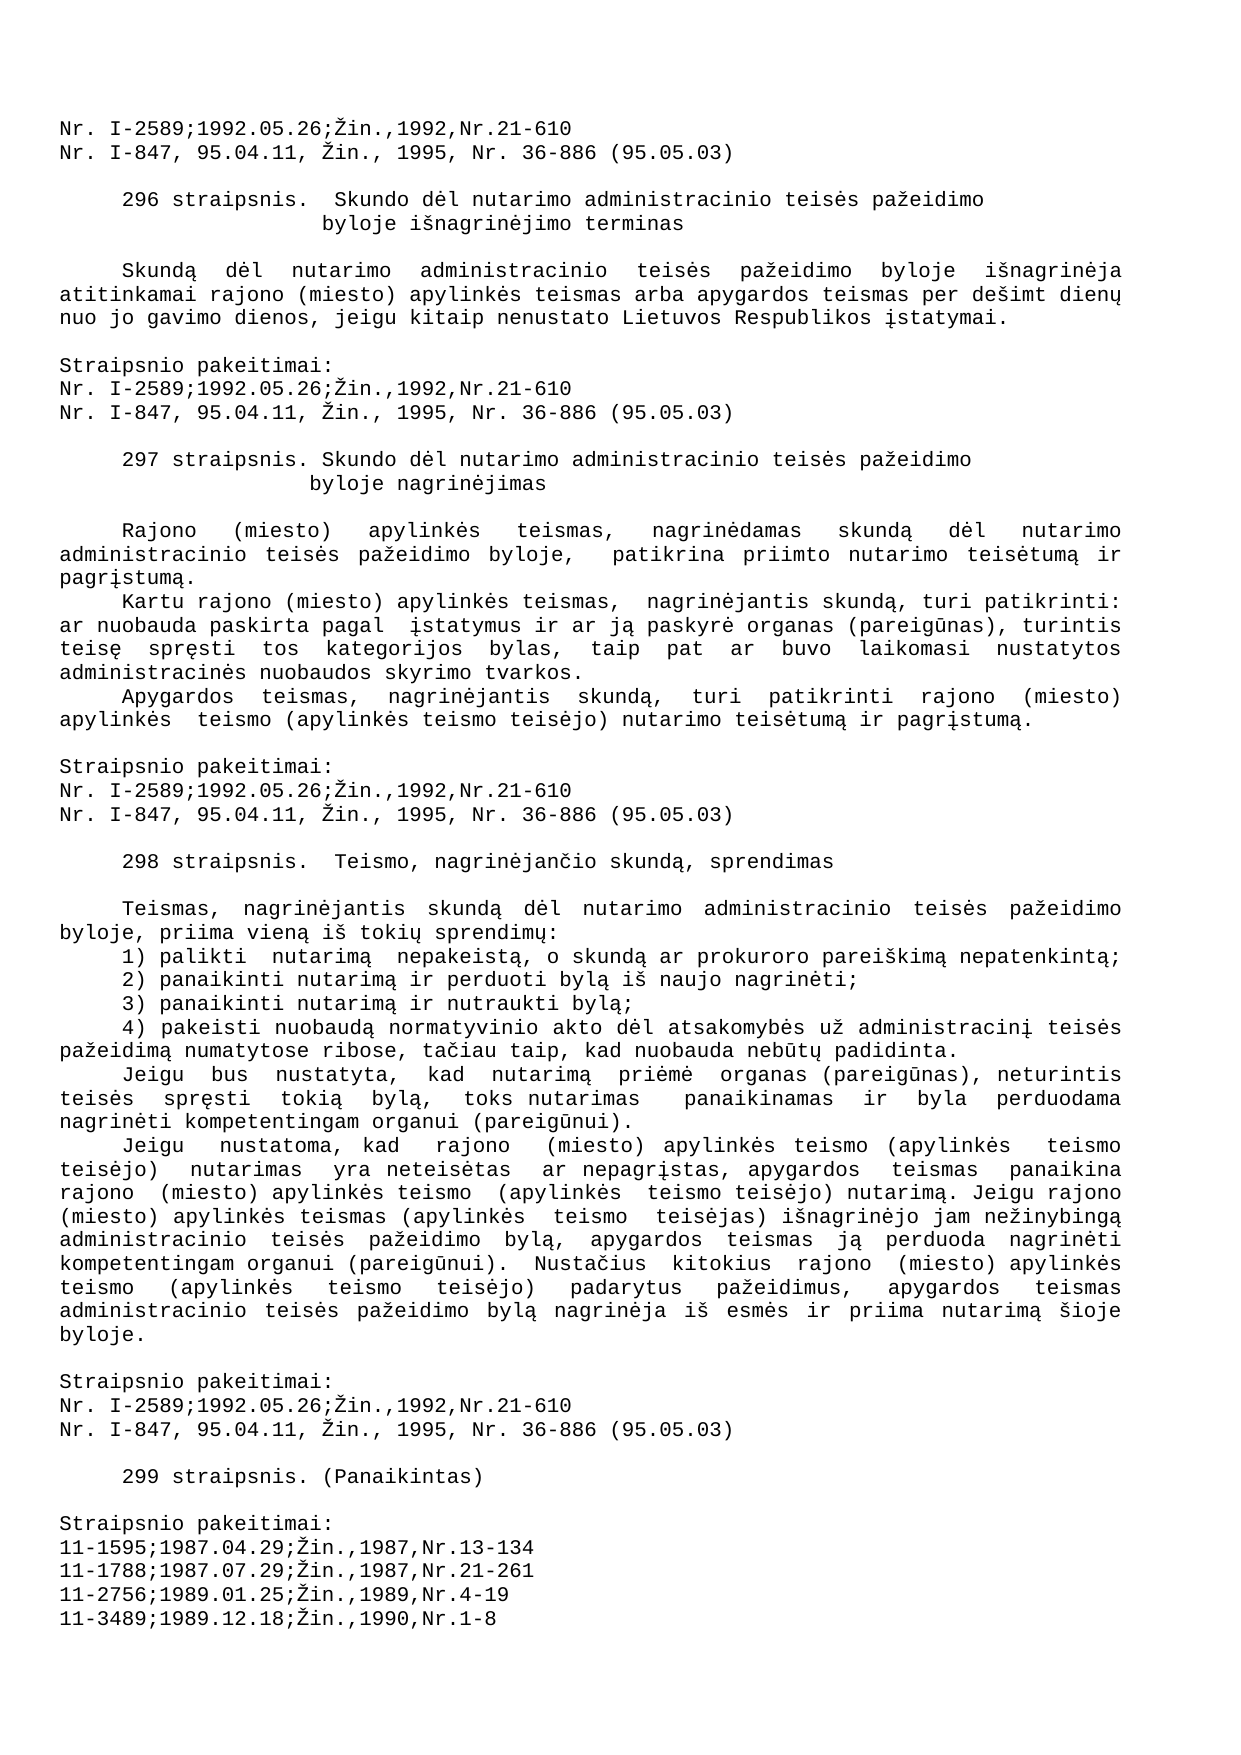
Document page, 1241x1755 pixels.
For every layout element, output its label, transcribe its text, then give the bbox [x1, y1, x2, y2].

text Nr. I-847, 95.04.11, Žin., 1995, Nr. 36-886 (95.05.03) [59, 402, 1122, 426]
text Skundą dėl nutarimo administracinio teisės pažeidimo byloje išnagrinėja atitinkamai rajono (miesto) apylinkės teismas arba apygardos teismas per dešimt dienų nuo jo gavimo dienos, jeigu kitaip nenustato Lietuvos Respublikos įstatymai. [59, 260, 1122, 331]
text 297 straipsnis. Skundo dėl nutarimo administracinio teisės pažeidimo [59, 449, 1122, 473]
text Nr. I-847, 95.04.11, Žin., 1995, Nr. 36-886 (95.05.03) [59, 142, 1122, 165]
text Nr. I-2589;1992.05.26;Žin.,1992,Nr.21-610 [59, 1395, 1122, 1419]
text Straipsnio pakeitimai: [59, 1513, 1122, 1537]
text Rajono (miesto) apylinkės teismas, nagrinėdamas skundą dėl nutarimo administracinio teisės pažeidimo byloje, patikrina priimto nutarimo teisėtumą ir pagrįstumą. [59, 520, 1122, 591]
text 1) palikti nutarimą nepakeistą, o skundą ar prokuroro pareiškimą nepatenkintą; [59, 946, 1122, 969]
text Nr. I-847, 95.04.11, Žin., 1995, Nr. 36-886 (95.05.03) [59, 1419, 1122, 1442]
text Nr. I-847, 95.04.11, Žin., 1995, Nr. 36-886 (95.05.03) [59, 804, 1122, 827]
text Straipsnio pakeitimai: [59, 1371, 1122, 1395]
text Kartu rajono (miesto) apylinkės teismas, nagrinėjantis skundą, turi patikrinti: ar nuobauda paskirta pagal įstatymus ir ar ją paskyrė organas (pareigūnas), turintis teisę spręsti tos kategorijos bylas, taip pat ar buvo laikomasi nustatytos administracinės nuobaudos skyrimo tvarkos. [59, 591, 1122, 686]
text 299 straipsnis. (Panaikintas) [59, 1466, 1122, 1489]
text Straipsnio pakeitimai: [59, 757, 1122, 780]
text 11-1595;1987.04.29;Žin.,1987,Nr.13-134 [59, 1537, 1122, 1561]
text 298 straipsnis. Teismo, nagrinėjančio skundą, sprendimas [59, 851, 1122, 875]
text 2) panaikinti nutarimą ir perduoti bylą iš naujo nagrinėti; [59, 969, 1122, 993]
text Nr. I-2589;1992.05.26;Žin.,1992,Nr.21-610 [59, 780, 1122, 804]
text 11-2756;1989.01.25;Žin.,1989,Nr.4-19 [59, 1584, 1122, 1608]
text Jeigu nustatoma, kad rajono (miesto) apylinkės teismo (apylinkės teismo teisėjo) nutarimas yra neteisėtas ar nepagrįstas, apygardos teismas panaikina rajono (miesto) apylinkės teismo (apylinkės teismo teisėjo) nutarimą. Jeigu rajono (miesto) apylinkės teismas (apylinkės teismo teisėjas) išnagrinėjo jam nežinybingą administracinio teisės pažeidimo bylą, apygardos teismas ją perduoda nagrinėti kompetentingam organui (pareigūnui). Nustačius kitokius rajono (miesto) apylinkės teismo (apylinkės teismo teisėjo) padarytus pažeidimus, apygardos teismas administracinio teisės pažeidimo bylą nagrinėja iš esmės ir priima nutarimą šioje byloje. [59, 1135, 1122, 1348]
text byloje nagrinėjimas [59, 473, 1122, 496]
text Apygardos teismas, nagrinėjantis skundą, turi patikrinti rajono (miesto) apylinkės teismo (apylinkės teismo teisėjo) nutarimo teisėtumą ir pagrįstumą. [59, 686, 1122, 733]
text 3) panaikinti nutarimą ir nutraukti bylą; [59, 993, 1122, 1017]
text Nr. I-2589;1992.05.26;Žin.,1992,Nr.21-610 [59, 378, 1122, 402]
text Jeigu bus nustatyta, kad nutarimą priėmė organas (pareigūnas), neturintis teisės spręsti tokią bylą, toks nutarimas panaikinamas ir byla perduodama nagrinėti kompetentingam organui (pareigūnui). [59, 1064, 1122, 1135]
text Straipsnio pakeitimai: [59, 354, 1122, 378]
text 4) pakeisti nuobaudą normatyvinio akto dėl atsakomybės už administracinį teisės pažeidimą numatytose ribose, tačiau taip, kad nuobauda nebūtų padidinta. [59, 1017, 1122, 1064]
text Teismas, nagrinėjantis skundą dėl nutarimo administracinio teisės pažeidimo byloje, priima vieną iš tokių sprendimų: [59, 898, 1122, 946]
text byloje išnagrinėjimo terminas [59, 213, 1122, 236]
text Nr. I-2589;1992.05.26;Žin.,1992,Nr.21-610 [59, 118, 1122, 142]
text 296 straipsnis. Skundo dėl nutarimo administracinio teisės pažeidimo [59, 189, 1122, 213]
text 11-3489;1989.12.18;Žin.,1990,Nr.1-8 [59, 1608, 1122, 1631]
text 11-1788;1987.07.29;Žin.,1987,Nr.21-261 [59, 1561, 1122, 1584]
